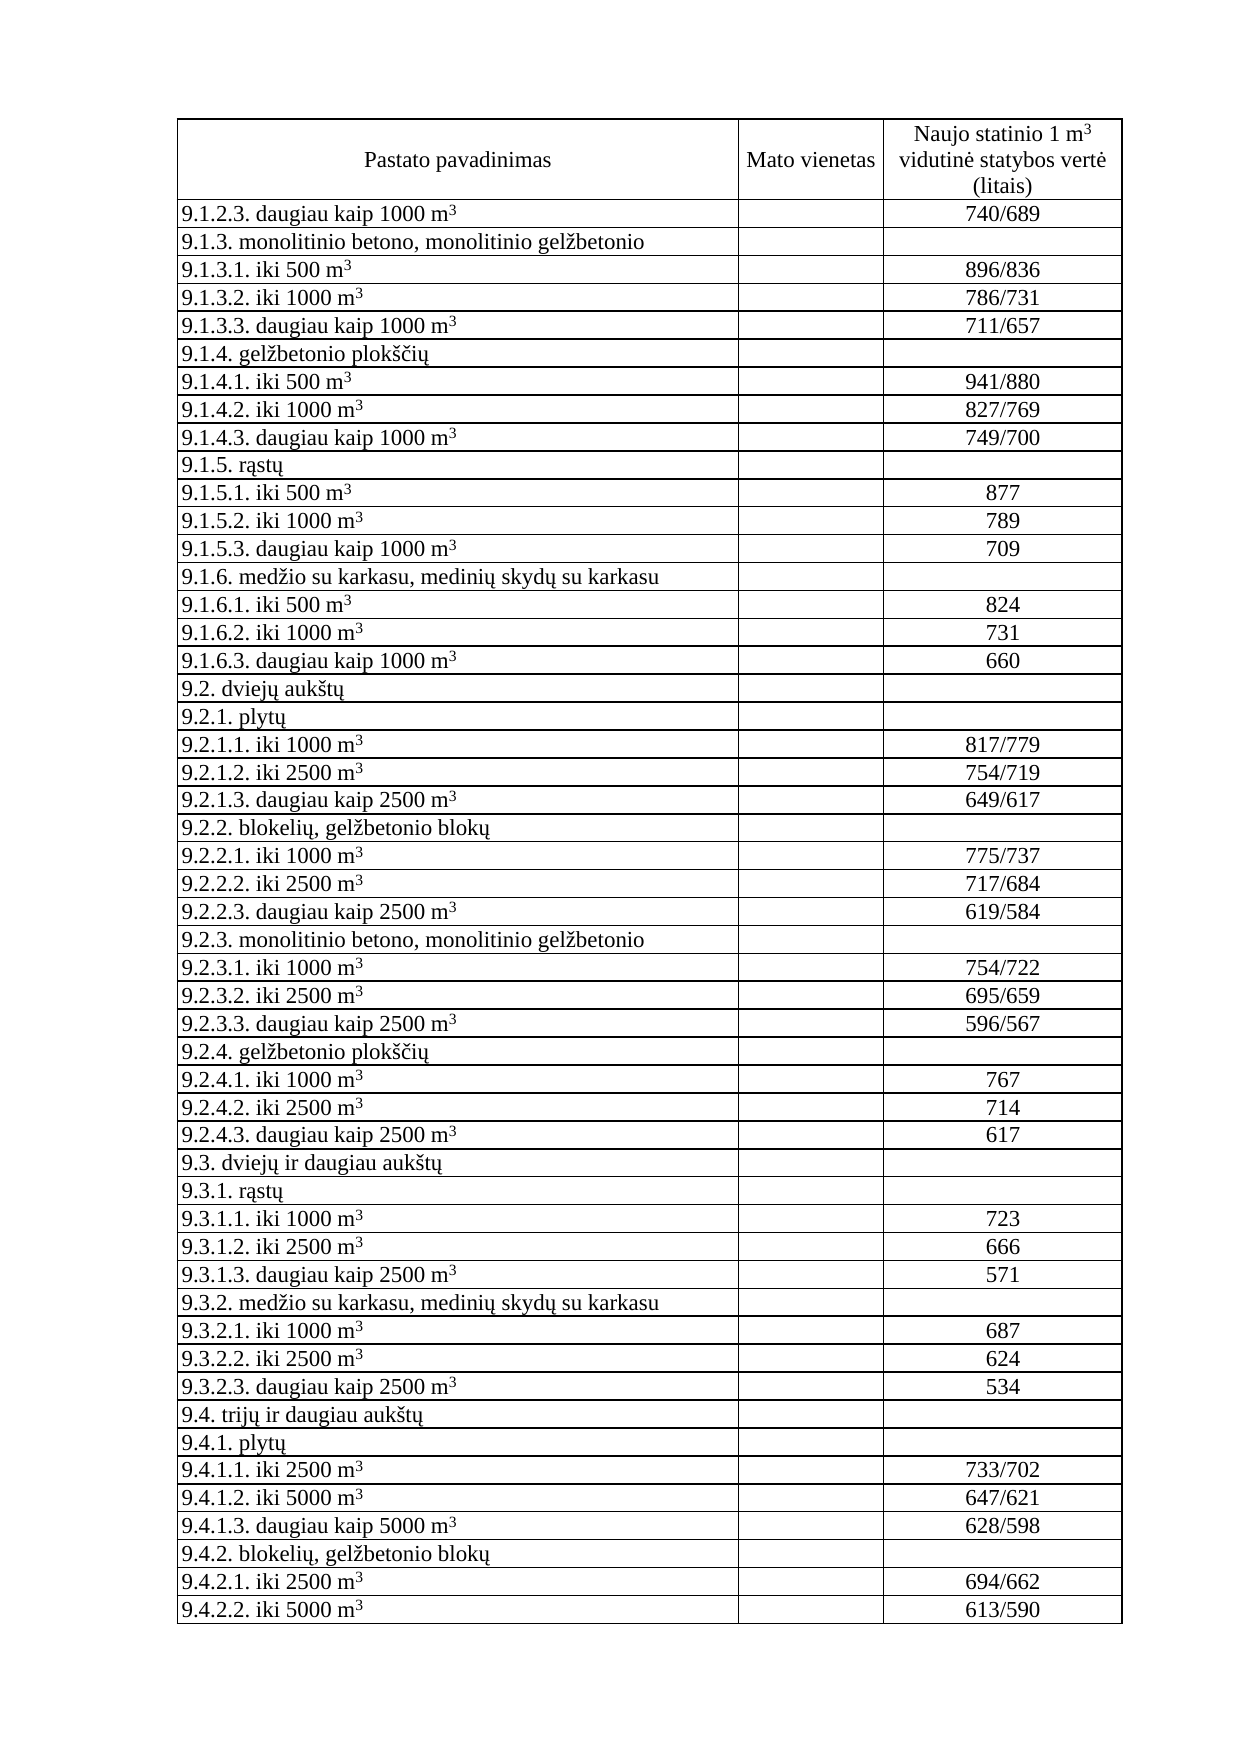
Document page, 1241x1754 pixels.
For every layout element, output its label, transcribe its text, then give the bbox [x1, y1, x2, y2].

table_cell [739, 1205, 883, 1232]
table_cell [739, 1457, 883, 1483]
table_cell 9.3.2.3. daugiau kaip 2500 m3 [178, 1373, 738, 1399]
table_cell 9.1.4. gelžbetonio plokščių [178, 340, 738, 366]
table_cell 9.1.4.1. iki 500 m3 [178, 368, 738, 394]
table_cell [739, 1401, 883, 1427]
table_cell 9.2.1.3. daugiau kaip 2500 m3 [178, 787, 738, 813]
table_cell [739, 1038, 883, 1064]
table_cell 9.2.2.3. daugiau kaip 2500 m3 [178, 898, 738, 924]
table_cell 789 [884, 507, 1121, 534]
table_cell 9.2.1.2. iki 2500 m3 [178, 759, 738, 785]
table_cell [739, 1596, 883, 1622]
table_header Mato vienetas [739, 120, 883, 199]
table_cell [739, 368, 883, 394]
table_cell 877 [884, 480, 1121, 506]
table_cell [739, 1540, 883, 1567]
table_cell 9.4.2.1. iki 2500 m3 [178, 1568, 738, 1594]
table_cell [739, 424, 883, 450]
table_cell 733/702 [884, 1457, 1121, 1483]
table_cell [884, 1540, 1121, 1567]
table_cell 711/657 [884, 312, 1121, 338]
table_cell [739, 675, 883, 701]
table_cell [884, 815, 1121, 841]
table_cell 694/662 [884, 1568, 1121, 1594]
table_cell [884, 563, 1121, 589]
table_cell 9.1.4.2. iki 1000 m3 [178, 396, 738, 422]
table_cell 709 [884, 535, 1121, 562]
table_cell 9.3.1.2. iki 2500 m3 [178, 1233, 738, 1259]
table_cell 9.1.5.1. iki 500 m3 [178, 480, 738, 506]
table_cell 754/719 [884, 759, 1121, 785]
table_cell 9.2.4.2. iki 2500 m3 [178, 1094, 738, 1120]
table_cell 9.1.5. rąstų [178, 452, 738, 478]
table_cell 9.1.3.1. iki 500 m3 [178, 256, 738, 282]
table_cell 824 [884, 591, 1121, 617]
table_cell 9.3.2.1. iki 1000 m3 [178, 1317, 738, 1343]
table_cell 9.4. trijų ir daugiau aukštų [178, 1401, 738, 1427]
table_cell [739, 396, 883, 422]
table_cell [739, 312, 883, 338]
table_cell [739, 870, 883, 897]
table_cell 9.2.3. monolitinio betono, monolitinio gelžbetonio [178, 926, 738, 952]
table_cell [884, 228, 1121, 254]
table_cell 9.2. dviejų aukštų [178, 675, 738, 701]
table_header Pastato pavadinimas [178, 120, 738, 199]
table_cell 660 [884, 647, 1121, 673]
table_cell [739, 731, 883, 757]
table_cell 786/731 [884, 284, 1121, 310]
table_cell 666 [884, 1233, 1121, 1259]
table_cell [884, 926, 1121, 952]
table_cell [739, 1150, 883, 1176]
table_cell [884, 1150, 1121, 1176]
table_cell [739, 1177, 883, 1204]
table_cell 9.1.3.3. daugiau kaip 1000 m3 [178, 312, 738, 338]
table_cell 9.1.6. medžio su karkasu, medinių skydų su karkasu [178, 563, 738, 589]
table_cell 896/836 [884, 256, 1121, 282]
table_cell 9.2.3.2. iki 2500 m3 [178, 982, 738, 1008]
table_cell 941/880 [884, 368, 1121, 394]
table_cell [739, 1066, 883, 1092]
table_cell 9.2.4. gelžbetonio plokščių [178, 1038, 738, 1064]
table_cell 9.4.1.2. iki 5000 m3 [178, 1485, 738, 1511]
table_cell [739, 759, 883, 785]
table_cell [739, 1010, 883, 1036]
table_cell [739, 703, 883, 729]
table_cell 754/722 [884, 954, 1121, 980]
table_cell [739, 563, 883, 589]
table_cell [884, 1038, 1121, 1064]
table_cell [884, 1401, 1121, 1427]
table_cell [739, 452, 883, 478]
table_cell 9.3. dviejų ir daugiau aukštų [178, 1150, 738, 1176]
table_cell 9.2.4.1. iki 1000 m3 [178, 1066, 738, 1092]
table_cell [739, 898, 883, 924]
table_cell 9.2.1.1. iki 1000 m3 [178, 731, 738, 757]
table_cell 9.2.4.3. daugiau kaip 2500 m3 [178, 1122, 738, 1148]
table_cell 9.1.6.2. iki 1000 m3 [178, 619, 738, 645]
table_cell 9.1.6.1. iki 500 m3 [178, 591, 738, 617]
table_cell [739, 507, 883, 534]
table_cell [739, 982, 883, 1008]
table_cell 9.3.1.1. iki 1000 m3 [178, 1205, 738, 1232]
table_cell [739, 815, 883, 841]
table_cell 624 [884, 1345, 1121, 1371]
table_cell 9.3.2. medžio su karkasu, medinių skydų su karkasu [178, 1289, 738, 1315]
table_cell [739, 228, 883, 254]
table_header Naujo statinio 1 m3 vidutinė statybos vertė (litais) [884, 120, 1121, 199]
table_cell [739, 926, 883, 952]
table_cell [739, 1345, 883, 1371]
table_cell [884, 1289, 1121, 1315]
table_cell 571 [884, 1261, 1121, 1287]
table_cell 596/567 [884, 1010, 1121, 1036]
table_cell [739, 1122, 883, 1148]
table_cell [739, 619, 883, 645]
table_cell [739, 480, 883, 506]
table_cell 617 [884, 1122, 1121, 1148]
table_cell 9.1.2.3. daugiau kaip 1000 m3 [178, 200, 738, 227]
table_cell 9.4.1.3. daugiau kaip 5000 m3 [178, 1512, 738, 1539]
table_cell [739, 647, 883, 673]
table_cell 717/684 [884, 870, 1121, 897]
table_cell [739, 954, 883, 980]
table_cell [884, 340, 1121, 366]
table_cell 9.1.6.3. daugiau kaip 1000 m3 [178, 647, 738, 673]
table_cell [884, 703, 1121, 729]
table_cell 714 [884, 1094, 1121, 1120]
table_cell [739, 1568, 883, 1594]
table_cell [739, 200, 883, 227]
table_cell 9.1.5.2. iki 1000 m3 [178, 507, 738, 534]
table_cell 723 [884, 1205, 1121, 1232]
table_cell 731 [884, 619, 1121, 645]
table_cell 9.2.1. plytų [178, 703, 738, 729]
table_cell [884, 452, 1121, 478]
table_cell [739, 1317, 883, 1343]
table_cell [739, 591, 883, 617]
table_cell 9.2.2.2. iki 2500 m3 [178, 870, 738, 897]
table_cell 647/621 [884, 1485, 1121, 1511]
table_cell [739, 1233, 883, 1259]
table_cell [739, 842, 883, 869]
table_cell [739, 1289, 883, 1315]
table_cell 749/700 [884, 424, 1121, 450]
table_cell 817/779 [884, 731, 1121, 757]
table_cell [739, 1485, 883, 1511]
table_cell [739, 1094, 883, 1120]
table_cell [739, 256, 883, 282]
table_cell 9.3.1. rąstų [178, 1177, 738, 1204]
table_cell [739, 1512, 883, 1539]
table_cell 534 [884, 1373, 1121, 1399]
table_cell 9.2.2.1. iki 1000 m3 [178, 842, 738, 869]
table_cell [739, 1429, 883, 1455]
table_cell [739, 1373, 883, 1399]
table_cell [739, 284, 883, 310]
table_cell 827/769 [884, 396, 1121, 422]
table_cell 9.4.1. plytų [178, 1429, 738, 1455]
table_cell 9.1.3. monolitinio betono, monolitinio gelžbetonio [178, 228, 738, 254]
table_cell 9.1.4.3. daugiau kaip 1000 m3 [178, 424, 738, 450]
table_cell [884, 1429, 1121, 1455]
table_cell 775/737 [884, 842, 1121, 869]
table_cell 619/584 [884, 898, 1121, 924]
table_cell 9.2.2. blokelių, gelžbetonio blokų [178, 815, 738, 841]
table_cell 9.4.2.2. iki 5000 m3 [178, 1596, 738, 1622]
table_cell [884, 1177, 1121, 1204]
table_cell 687 [884, 1317, 1121, 1343]
table_cell 9.1.3.2. iki 1000 m3 [178, 284, 738, 310]
table_cell 9.2.3.1. iki 1000 m3 [178, 954, 738, 980]
table_cell [739, 1261, 883, 1287]
table_cell 9.3.1.3. daugiau kaip 2500 m3 [178, 1261, 738, 1287]
table_cell 695/659 [884, 982, 1121, 1008]
table_cell 613/590 [884, 1596, 1121, 1622]
table_cell 649/617 [884, 787, 1121, 813]
table_cell 740/689 [884, 200, 1121, 227]
table_cell 9.2.3.3. daugiau kaip 2500 m3 [178, 1010, 738, 1036]
table_cell 767 [884, 1066, 1121, 1092]
table_cell 9.4.1.1. iki 2500 m3 [178, 1457, 738, 1483]
table_cell 9.1.5.3. daugiau kaip 1000 m3 [178, 535, 738, 562]
table_cell 9.4.2. blokelių, gelžbetonio blokų [178, 1540, 738, 1567]
table_cell [739, 340, 883, 366]
table_cell 9.3.2.2. iki 2500 m3 [178, 1345, 738, 1371]
table_cell [739, 787, 883, 813]
table_cell [884, 675, 1121, 701]
table_cell [739, 535, 883, 562]
table_cell 628/598 [884, 1512, 1121, 1539]
